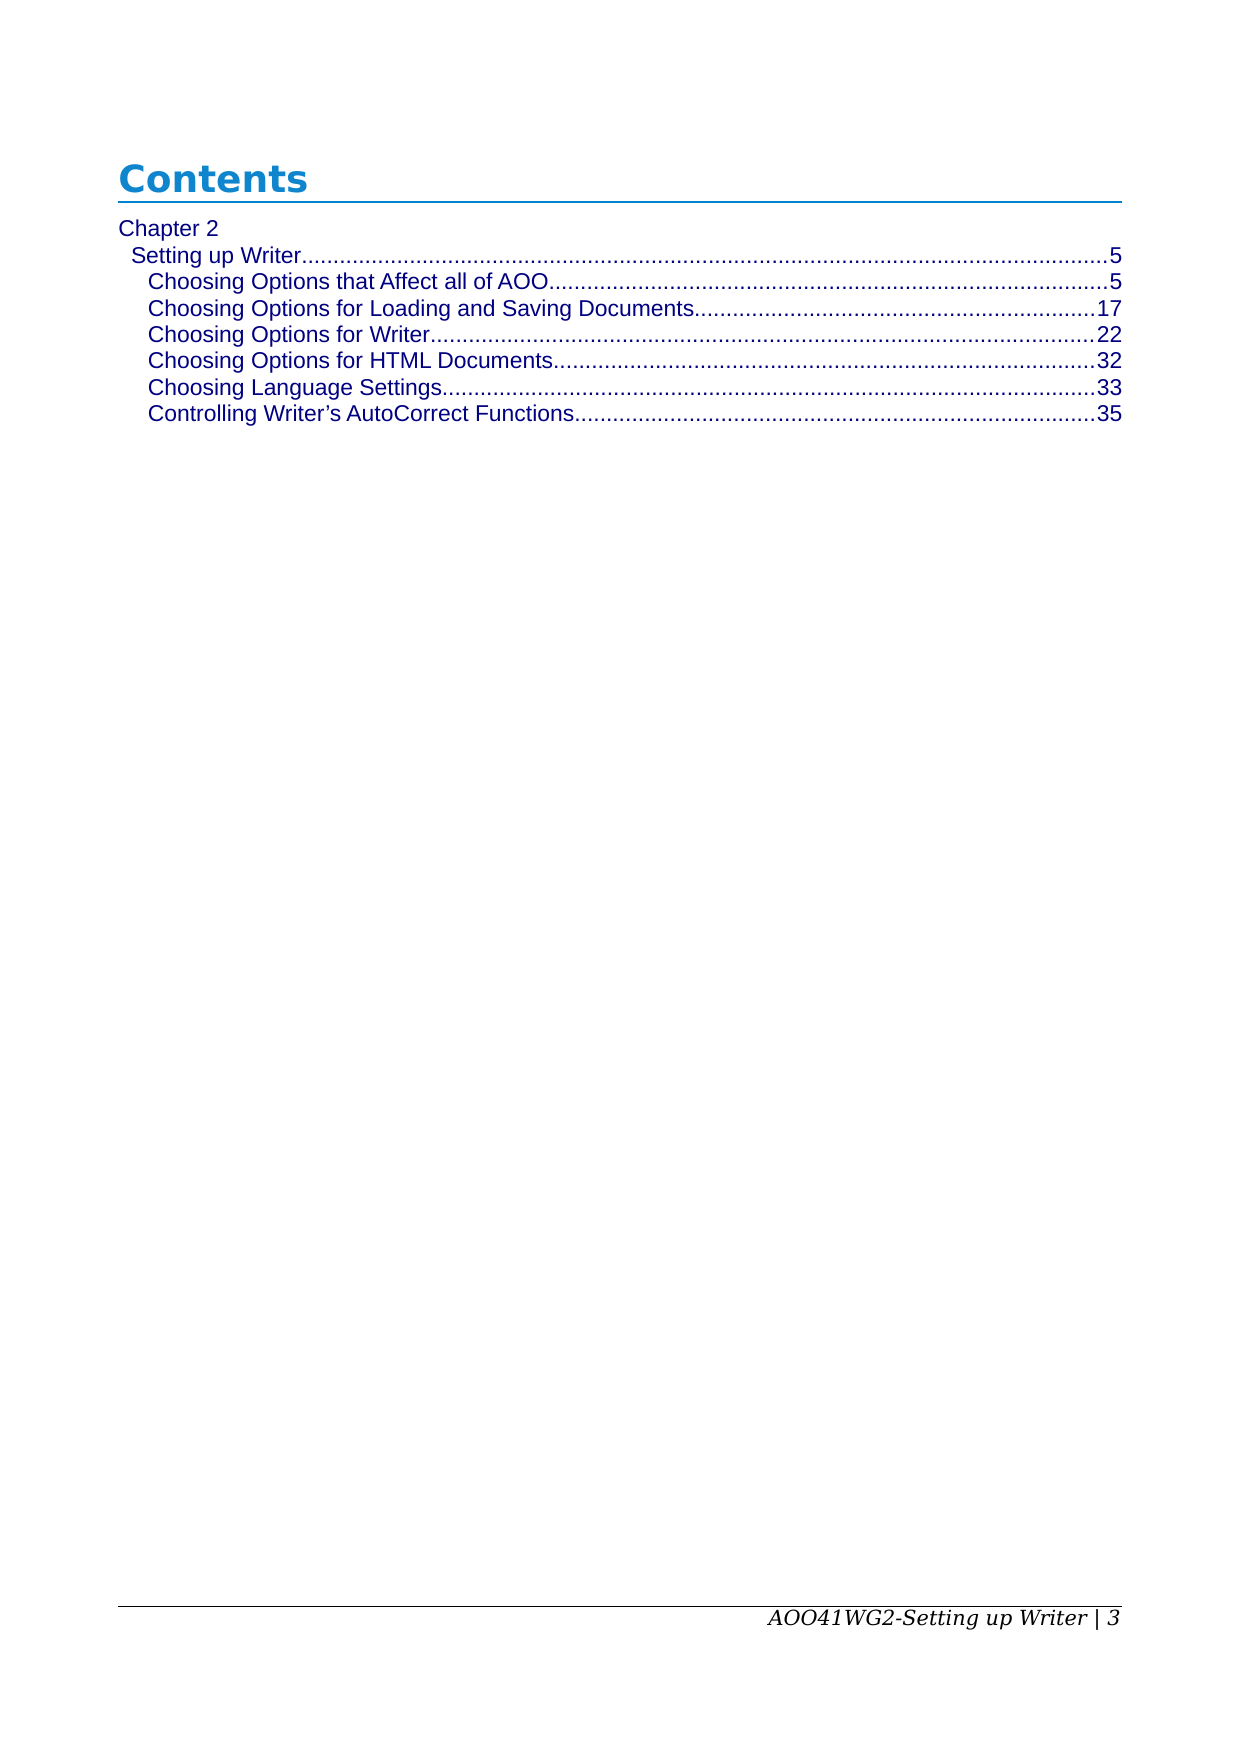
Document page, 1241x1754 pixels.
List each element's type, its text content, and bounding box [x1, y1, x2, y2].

text Chapter 2 Setting up Writer 5 [118, 215, 1122, 268]
text Contents [118, 157, 1122, 201]
text Choosing Options that Affect all of AOO 5 [148, 268, 1122, 294]
text Choosing Language Settings 33 [148, 373, 1122, 400]
text Choosing Options for Loading and Saving Documents 17 [148, 294, 1122, 321]
text Choosing Options for Writer 22 [148, 321, 1122, 347]
text Choosing Options for HTML Documents 32 [148, 347, 1122, 373]
text Controlling Writer’s AutoCorrect Functions 35 [148, 400, 1122, 426]
